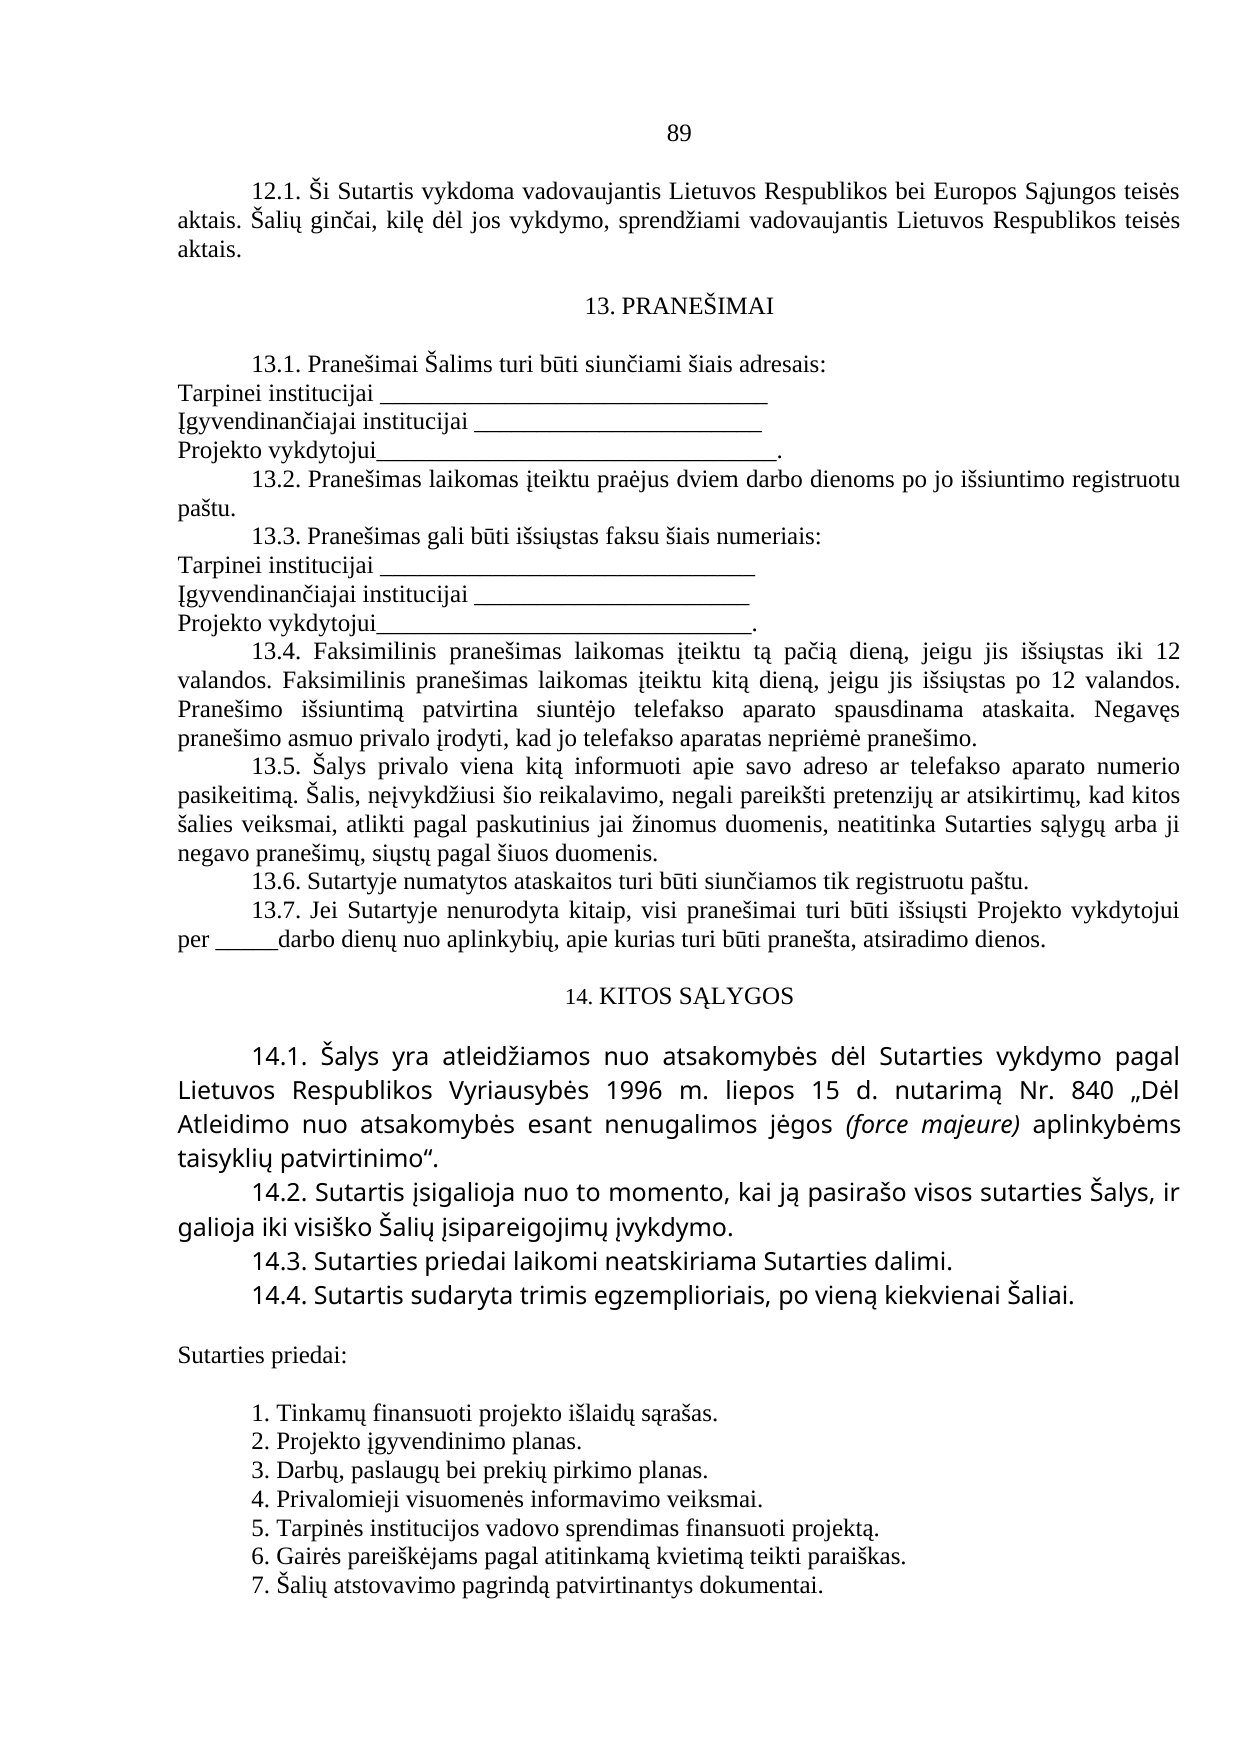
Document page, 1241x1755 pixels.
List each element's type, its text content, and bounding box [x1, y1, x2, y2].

text 14. KITOS SĄLYGOS [177, 981, 1181, 1010]
text 13.7. Jei Sutartyje nenurodyta kitaip, visi pranešimai turi būti išsiųsti Projekto vykdytojui per _____darbo dienų nuo aplinkybių, apie kurias turi būti pranešta, atsiradimo dienos. [177, 895, 1181, 953]
text Tarpinei institucijai _______________________________ [177, 378, 1181, 406]
text 13.5. Šalys privalo viena kitą informuoti apie savo adreso ar telefakso aparato numerio pasikeitimą. Šalis, neįvykdžiusi šio reikalavimo, negali pareikšti pretenzijų ar atsikirtimų, kad kitos šalies veiksmai, atlikti pagal paskutinius jai žinomus duomenis, neatitinka Sutarties sąlygų arba ji negavo pranešimų, siųstų pagal šiuos duomenis. [177, 751, 1181, 866]
text 14.1. Šalys yra atleidžiamos nuo atsakomybės dėl Sutarties vykdymo pagal Lietuvos Respublikos Vyriausybės 1996 m. liepos 15 d. nutarimą Nr. 840 „Dėl Atleidimo nuo atsakomybės esant nenugalimos jėgos (force majeure) aplinkybėms taisyklių patvirtinimo“. [177, 1039, 1181, 1175]
text 6. Gairės pareiškėjams pagal atitinkamą kvietimą teikti paraiškas. [177, 1541, 1181, 1570]
text Projekto vykdytojui______________________________. [177, 608, 1181, 636]
text 13.6. Sutartyje numatytos ataskaitos turi būti siunčiamos tik registruotu paštu. [177, 866, 1181, 895]
text 13.4. Faksimilinis pranešimas laikomas įteiktu tą pačią dieną, jeigu jis išsiųstas iki 12 valandos. Faksimilinis pranešimas laikomas įteiktu kitą dieną, jeigu jis išsiųstas po 12 valandos. Pranešimo išsiuntimą patvirtina siuntėjo telefakso aparato spausdinama ataskaita. Negavęs pranešimo asmuo privalo įrodyti, kad jo telefakso aparatas nepriėmė pranešimo. [177, 636, 1181, 751]
text 14.4. Sutartis sudaryta trimis egzemplioriais, po vieną kiekvienai Šaliai. [177, 1277, 1181, 1311]
text 3. Darbų, paslaugų bei prekių pirkimo planas. [177, 1455, 1181, 1484]
text 13.1. Pranešimai Šalims turi būti siunčiami šiais adresais: [177, 349, 1181, 378]
text Įgyvendinančiajai institucijai ______________________ [177, 579, 1181, 608]
text 13.2. Pranešimas laikomas įteiktu praėjus dviem darbo dienoms po jo išsiuntimo registruotu paštu. [177, 464, 1181, 521]
text Tarpinei institucijai ______________________________ [177, 550, 1181, 579]
text 7. Šalių atstovavimo pagrindą patvirtinantys dokumentai. [177, 1570, 1181, 1599]
text Projekto vykdytojui________________________________. [177, 435, 1181, 464]
text Sutarties priedai: [177, 1340, 1181, 1369]
text 4. Privalomieji visuomenės informavimo veiksmai. [177, 1484, 1181, 1513]
text 5. Tarpinės institucijos vadovo sprendimas finansuoti projektą. [177, 1513, 1181, 1541]
text 13. PRANEŠIMAI [177, 291, 1181, 320]
text Įgyvendinančiajai institucijai _______________________ [177, 406, 1181, 435]
text 12.1. Ši Sutartis vykdoma vadovaujantis Lietuvos Respublikos bei Europos Sąjungos teisės aktais. Šalių ginčai, kilę dėl jos vykdymo, sprendžiami vadovaujantis Lietuvos Respublikos teisės aktais. [177, 176, 1181, 263]
text 13.3. Pranešimas gali būti išsiųstas faksu šiais numeriais: [177, 521, 1181, 550]
text 14.2. Sutartis įsigalioja nuo to momento, kai ją pasirašo visos sutarties Šalys, ir galioja iki visiško Šalių įsipareigojimų įvykdymo. [177, 1175, 1181, 1243]
text 1. Tinkamų finansuoti projekto išlaidų sąrašas. [177, 1398, 1181, 1426]
text 14.3. Sutarties priedai laikomi neatskiriama Sutarties dalimi. [177, 1243, 1181, 1277]
text 2. Projekto įgyvendinimo planas. [177, 1426, 1181, 1455]
